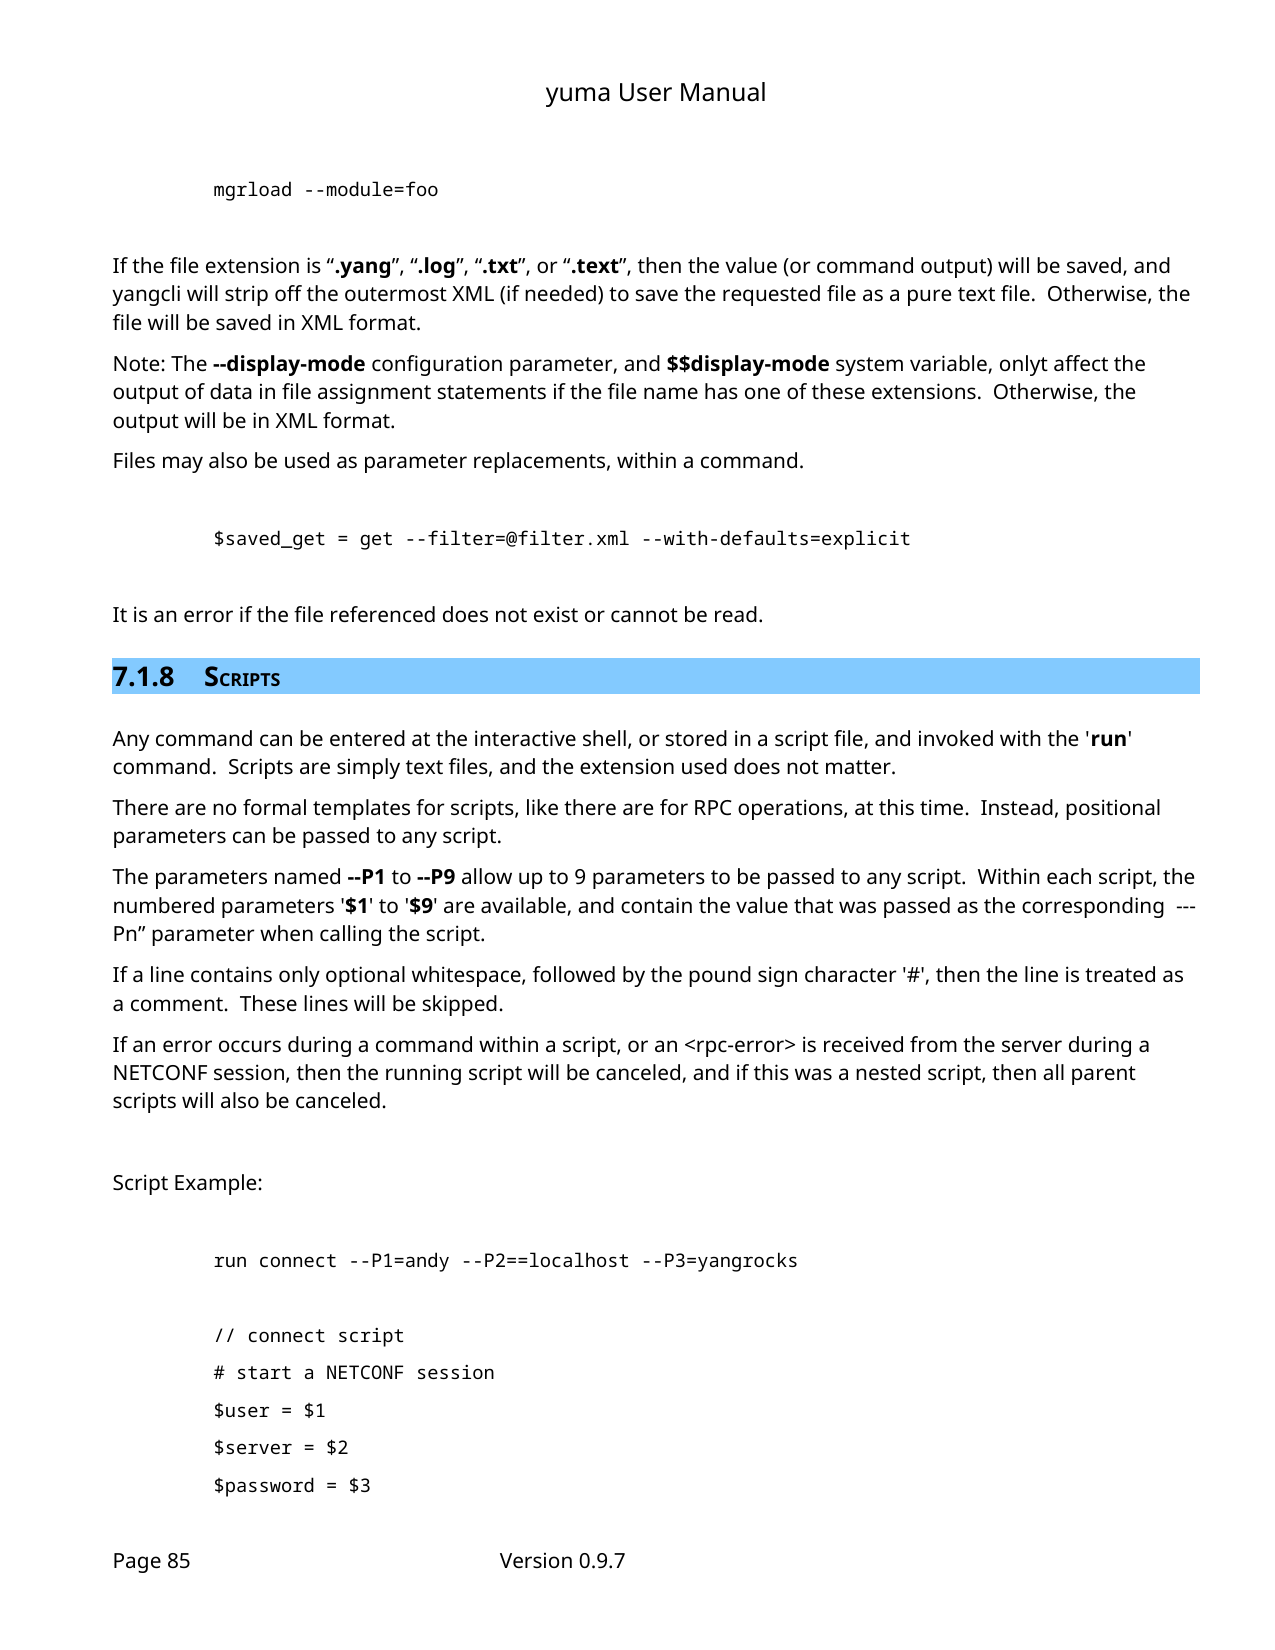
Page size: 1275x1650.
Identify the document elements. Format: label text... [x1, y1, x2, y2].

text If an error occurs during a command within a script, or an <rpc-error> is received from the server during a NETCONF session, then the running script will be canceled, and if this was a nested script, then all parent scripts will also be canceled. [112, 1030, 1200, 1115]
text Files may also be used as parameter replacements, within a command. [112, 447, 1200, 475]
text It is an error if the file referenced does not exist or cannot be read. [112, 600, 1200, 628]
text $saved_get = get --filter=@filter.xml --with-defaults=explicit [139, 525, 1200, 551]
text If the file extension is “.yang”, “.log”, “.txt”, or “.text”, then the value (or command output) will be saved, and yangcli will strip off the outermost XML (if needed) to save the requested file as a pure text file. Otherwise, the file will be saved in XML format. [112, 251, 1200, 336]
text # start a NETCONF session [139, 1359, 1200, 1385]
text run connect --P1=andy --P2==localhost --P3=yangrocks [139, 1247, 1200, 1272]
text The parameters named --P1 to --P9 allow up to 9 parameters to be passed to any script. Within each script, the numbered parameters '$1' to '$9' are available, and contain the value that was passed as the corresponding ---Pn” parameter when calling the script. [112, 862, 1200, 948]
text Any command can be entered at the interactive shell, or stored in a script file, and invoked with the 'run' command. Scripts are simply text files, and the extension used does not matter. [112, 724, 1200, 781]
subtitle Scripts [112, 658, 1200, 694]
text Note: The --display-mode configuration parameter, and $$display-mode system variable, onlyt affect the output of data in file assignment statements if the file name has one of these extensions. Otherwise, the output will be in XML format. [112, 349, 1200, 434]
text There are no formal templates for scripts, like there are for RPC operations, at this time. Instead, positional parameters can be passed to any script. [112, 793, 1200, 850]
text $server = $2 [139, 1434, 1200, 1460]
text $password = $3 [139, 1472, 1200, 1497]
text mgrload --module=foo [139, 176, 1200, 202]
text $user = $1 [139, 1397, 1200, 1422]
text Script Example: [112, 1168, 1200, 1197]
text // connect script [139, 1322, 1200, 1347]
text If a line contains only optional whitespace, followed by the pound sign character '#', then the line is treated as a comment. These lines will be skipped. [112, 960, 1200, 1017]
